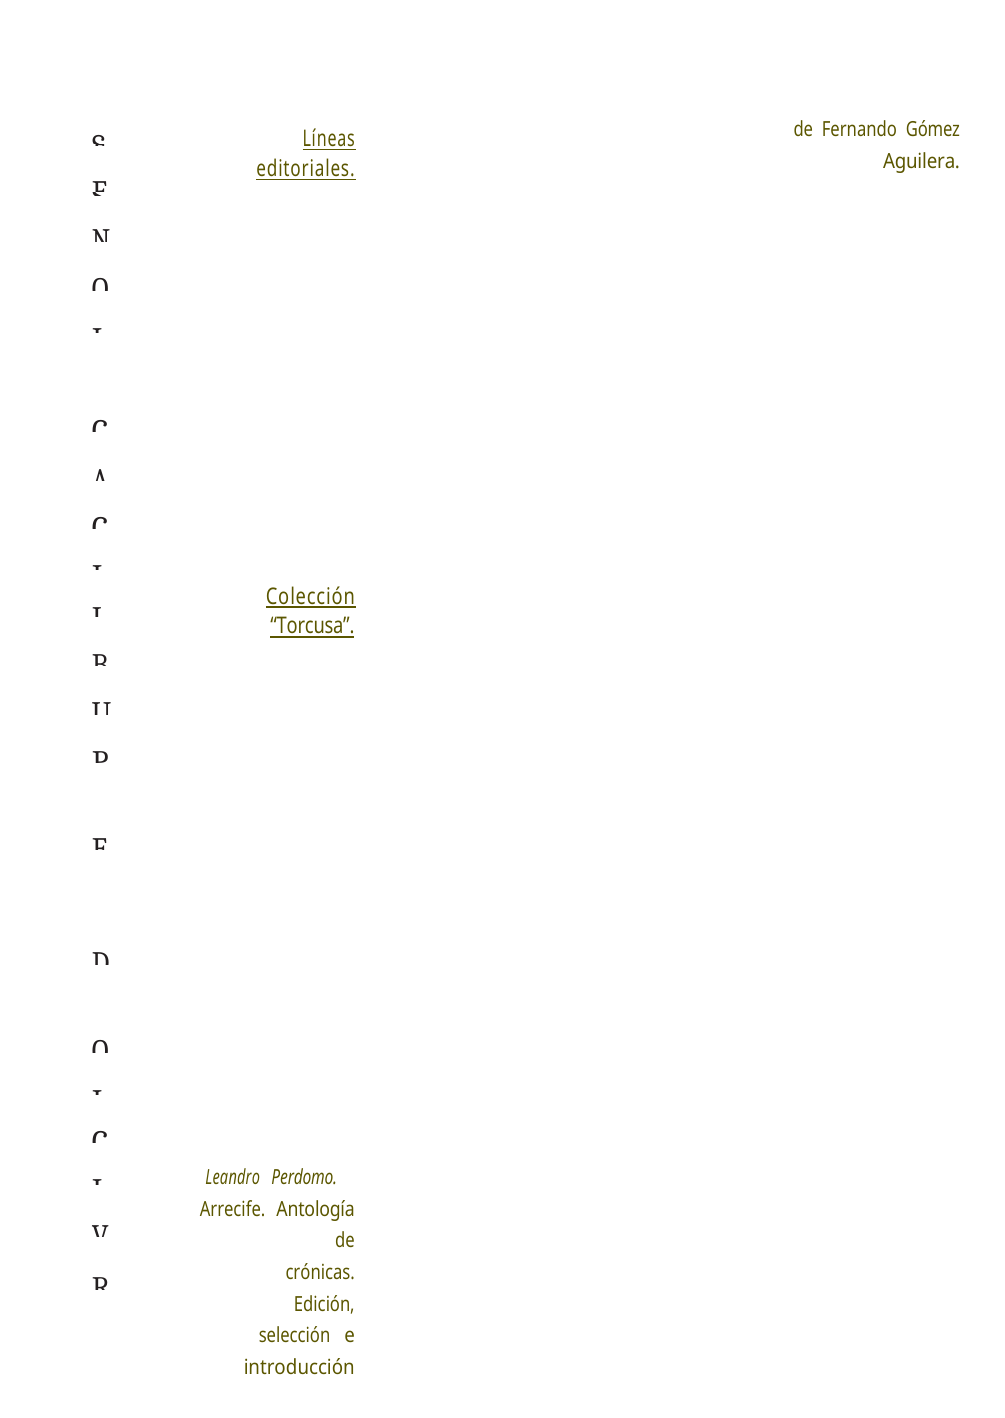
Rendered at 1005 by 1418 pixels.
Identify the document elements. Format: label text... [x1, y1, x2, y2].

text E [92, 831, 130, 849]
text Líneas editoriales. [250, 123, 354, 183]
text Leandro Perdomo. [205, 1162, 354, 1191]
text [89, 693, 130, 714]
text N [92, 222, 130, 241]
text C [92, 1124, 130, 1143]
text U [92, 695, 130, 714]
text [89, 460, 130, 480]
text Arrecife. Antología [89, 1194, 354, 1236]
text A [92, 462, 130, 480]
text I [92, 558, 130, 570]
text de Fernando Gómez [359, 114, 960, 143]
text P [98, 752, 104, 761]
text B [97, 656, 103, 663]
text O [92, 272, 130, 291]
text I [92, 1173, 130, 1184]
text Colección “Torcusa”. [254, 580, 354, 641]
text E [92, 174, 130, 192]
text [89, 1123, 130, 1143]
text [89, 412, 130, 432]
text C [92, 414, 130, 432]
text D [92, 945, 130, 965]
text Aguilera. [359, 146, 960, 174]
text [89, 645, 130, 665]
text I [92, 321, 130, 333]
text V [92, 1218, 130, 1236]
text de crónicas. Edición, selección e introducción [220, 1226, 354, 1380]
text B [92, 647, 130, 665]
text I [92, 1083, 130, 1094]
text [89, 1032, 130, 1053]
text [89, 1171, 130, 1184]
text [89, 743, 130, 763]
text [89, 270, 130, 291]
text [89, 220, 130, 241]
text L [92, 600, 130, 617]
text [89, 829, 130, 849]
text P [92, 745, 130, 763]
text [89, 598, 130, 617]
text C [92, 510, 130, 528]
text S [92, 128, 130, 144]
text [89, 944, 130, 965]
text O [92, 1033, 130, 1053]
text [89, 126, 130, 144]
text [89, 172, 130, 192]
text [89, 508, 130, 528]
text [89, 1081, 130, 1094]
text [89, 557, 130, 570]
text [89, 319, 130, 333]
text R [92, 1270, 130, 1289]
